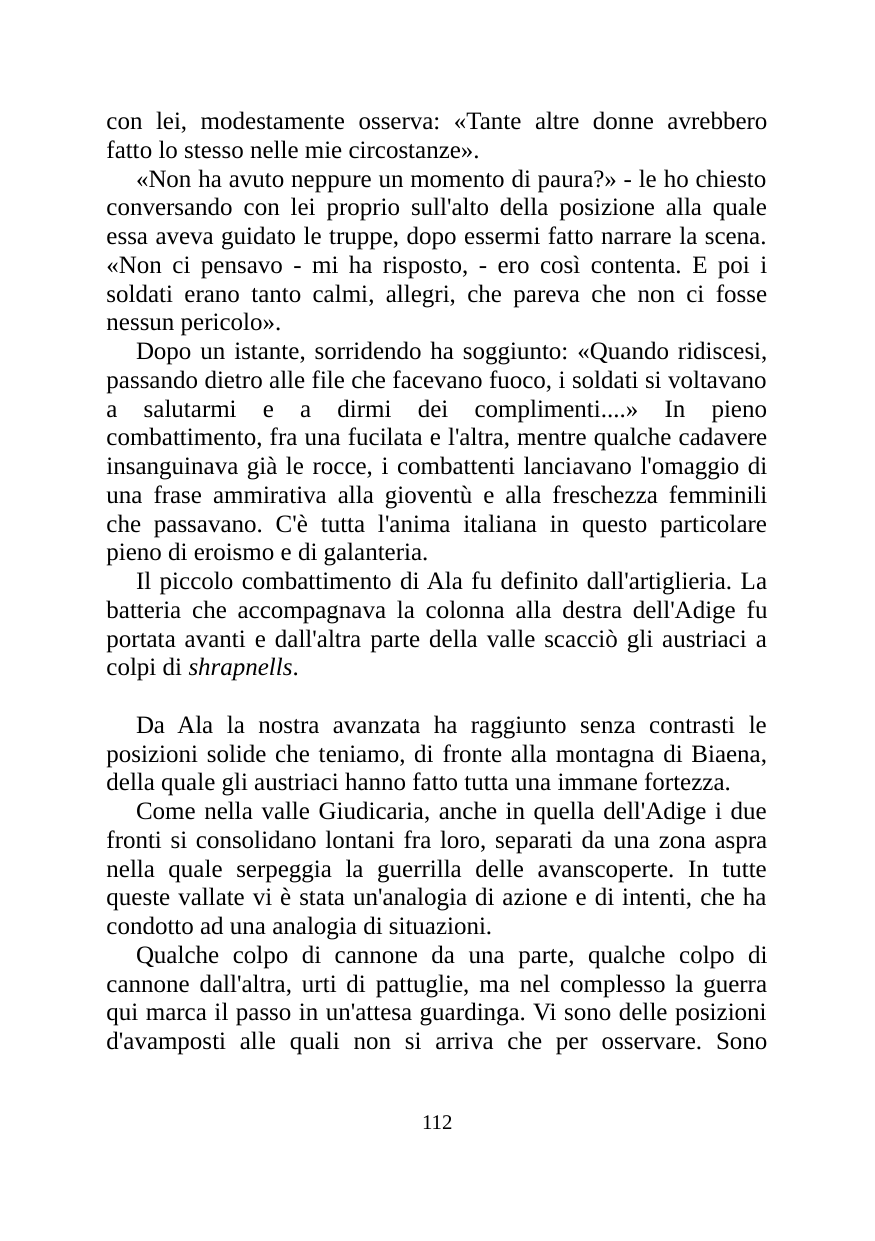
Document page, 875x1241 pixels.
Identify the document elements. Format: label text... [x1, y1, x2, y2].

text Dopo un istante, sorridendo ha soggiunto: «Quando ridiscesi, passando dietro alle file che facevano fuoco, i soldati si voltavano a salutarmi e a dirmi dei complimenti....» In pieno combattimento, fra una fucilata e l'altra, mentre qualche cadavere insanguinava già le rocce, i combattenti lanciavano l'omaggio di una frase ammirativa alla gioventù e alla freschezza femminili che passavano. C'è tutta l'anima italiana in questo particolare pieno di eroismo e di galanteria. [106, 336, 768, 566]
text Da Ala la nostra avanzata ha raggiunto senza contrasti le posizioni solide che teniamo, di fronte alla montagna di Biaena, della quale gli austriaci hanno fatto tutta una immane fortezza. [106, 710, 768, 796]
text Il piccolo combattimento di Ala fu definito dall'artiglieria. La batteria che accompagnava la colonna alla destra dell'Adige fu portata avanti e dall'altra parte della valle scacciò gli austriaci a colpi di shrapnells. [106, 566, 768, 681]
text «Non ha avuto neppure un momento di paura?» - le ho chiesto conversando con lei proprio sull'alto della posizione alla quale essa aveva guidato le truppe, dopo essermi fatto narrare la scena. «Non ci pensavo - mi ha risposto, - ero così contenta. E poi i soldati erano tanto calmi, allegri, che pareva che non ci fosse nessun pericolo». [106, 164, 768, 336]
text con lei, modestamente osserva: «Tante altre donne avrebbero fatto lo stesso nelle mie circostanze». [106, 106, 768, 164]
text Qualche colpo di cannone da una parte, qualche colpo di cannone dall'altra, urti di pattuglie, ma nel complesso la guerra qui marca il passo in un'attesa guardinga. Vi sono delle posizioni d'avamposti alle quali non si arriva che per osservare. Sono [106, 940, 768, 1055]
text Come nella valle Giudicaria, anche in quella dell'Adige i due fronti si consolidano lontani fra loro, separati da una zona aspra nella quale serpeggia la guerrilla delle avanscoperte. In tutte queste vallate vi è stata un'analogia di azione e di intenti, che ha condotto ad una analogia di situazioni. [106, 796, 768, 940]
